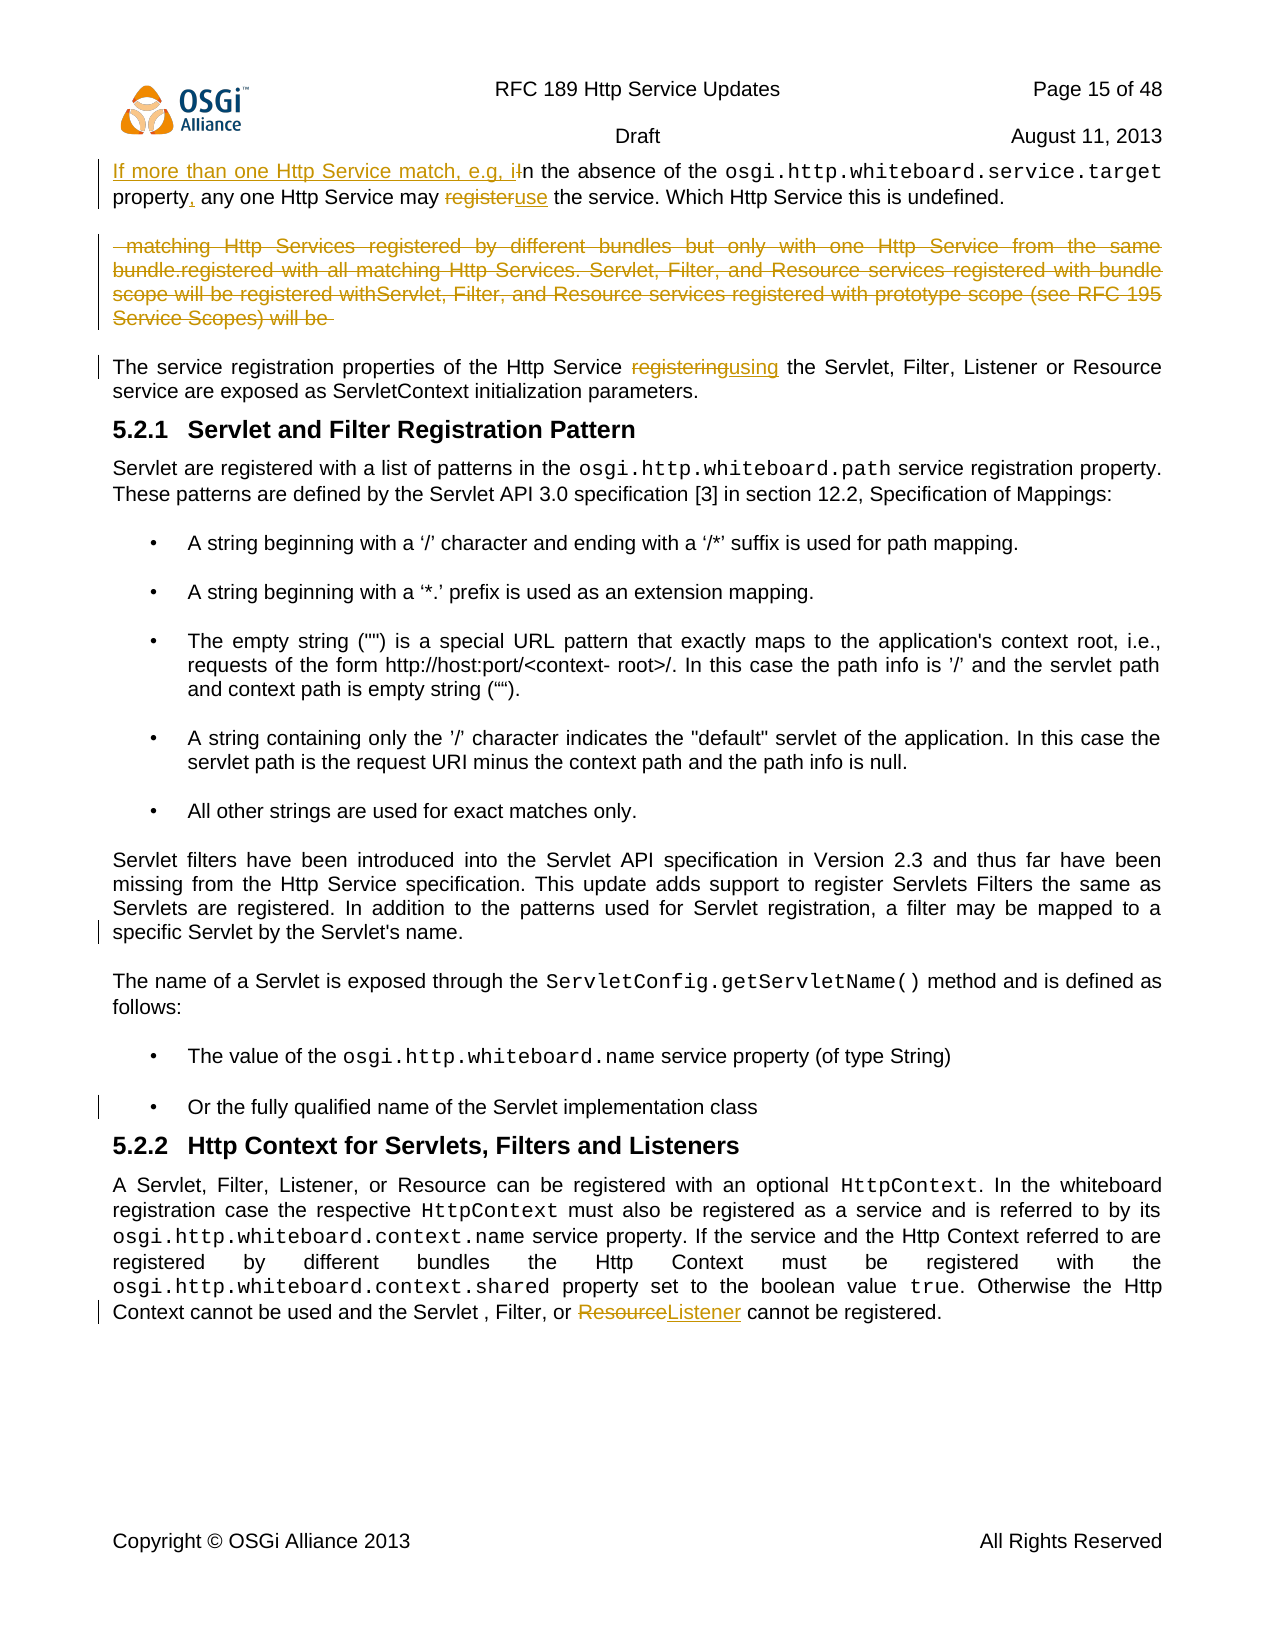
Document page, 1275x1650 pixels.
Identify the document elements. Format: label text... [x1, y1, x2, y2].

list The value of the osgi.http.whiteboard.name service property (of type String) [150, 1044, 1162, 1070]
list The empty string ("") is a special URL pattern that exactly maps to the application's context root, i.e., requests of the form http://host:port/<context- root>/. In this case the path info is ’/’ and the servlet path and context path is empty string (““). [150, 629, 1162, 701]
text If more than one Http Service match, e.g, in the absence of the osgi.http.whiteboard.service.target property, any one Http Service may use the service. Which Http Service this is undefined. [112, 159, 1162, 209]
text The service registration properties of the Http Service using the Servlet, Filter, Listener or Resource service are exposed as ServletContext initialization parameters. [112, 354, 1162, 402]
subtitle Servlet and Filter Registration Pattern [112, 415, 1162, 444]
list A string containing only the ’/’ character indicates the "default" servlet of the application. In this case the servlet path is the request URI minus the context path and the path info is null. [150, 726, 1162, 774]
list Or the fully qualified name of the Servlet implementation class [150, 1095, 1162, 1119]
subtitle Http Context for Servlets, Filters and Listeners [112, 1131, 1162, 1160]
text Servlet are registered with a list of patterns in the osgi.http.whiteboard.path service registration property. These patterns are defined by the Servlet API 3.0 specification [3]. in section 12.2, Specification of Mappings: [112, 456, 1162, 506]
picture [113, 78, 257, 142]
list All other strings are used for exact matches only. [150, 799, 1162, 823]
list A string beginning with a ‘/’ character and ending with a ‘/*’ suffix is used for path mapping. [150, 531, 1162, 555]
text The name of a Servlet is exposed through the ServletConfig.getServletName() method and is defined as follows: [112, 969, 1162, 1019]
list A string beginning with a ‘*.’ prefix is used as an extension mapping. [150, 580, 1162, 604]
text Servlet filters have been introduced into the Servlet API specification in Version 2.3 and thus far have been missing from the Http Service specification. This update adds support to register Servlets Filters the same as Servlets are registered. In addition to the patterns used for Servlet registration, a filter may be mapped to a specific Servlet by the Servlet's name. [112, 848, 1162, 944]
text A Servlet, Filter, Listener, or Resource can be registered with an optional HttpContext. In the whiteboard registration case the respective HttpContext must also be registered as a service and is referred to by its osgi.http.whiteboard.context.name service property. If the service and the Http Context referred to are registered by different bundles the Http Context must be registered with the osgi.http.whiteboard.context.shared property set to the boolean value true. Otherwise the Http Context cannot be used and the Servlet , Filter, or Listener cannot be registered. [112, 1172, 1162, 1324]
